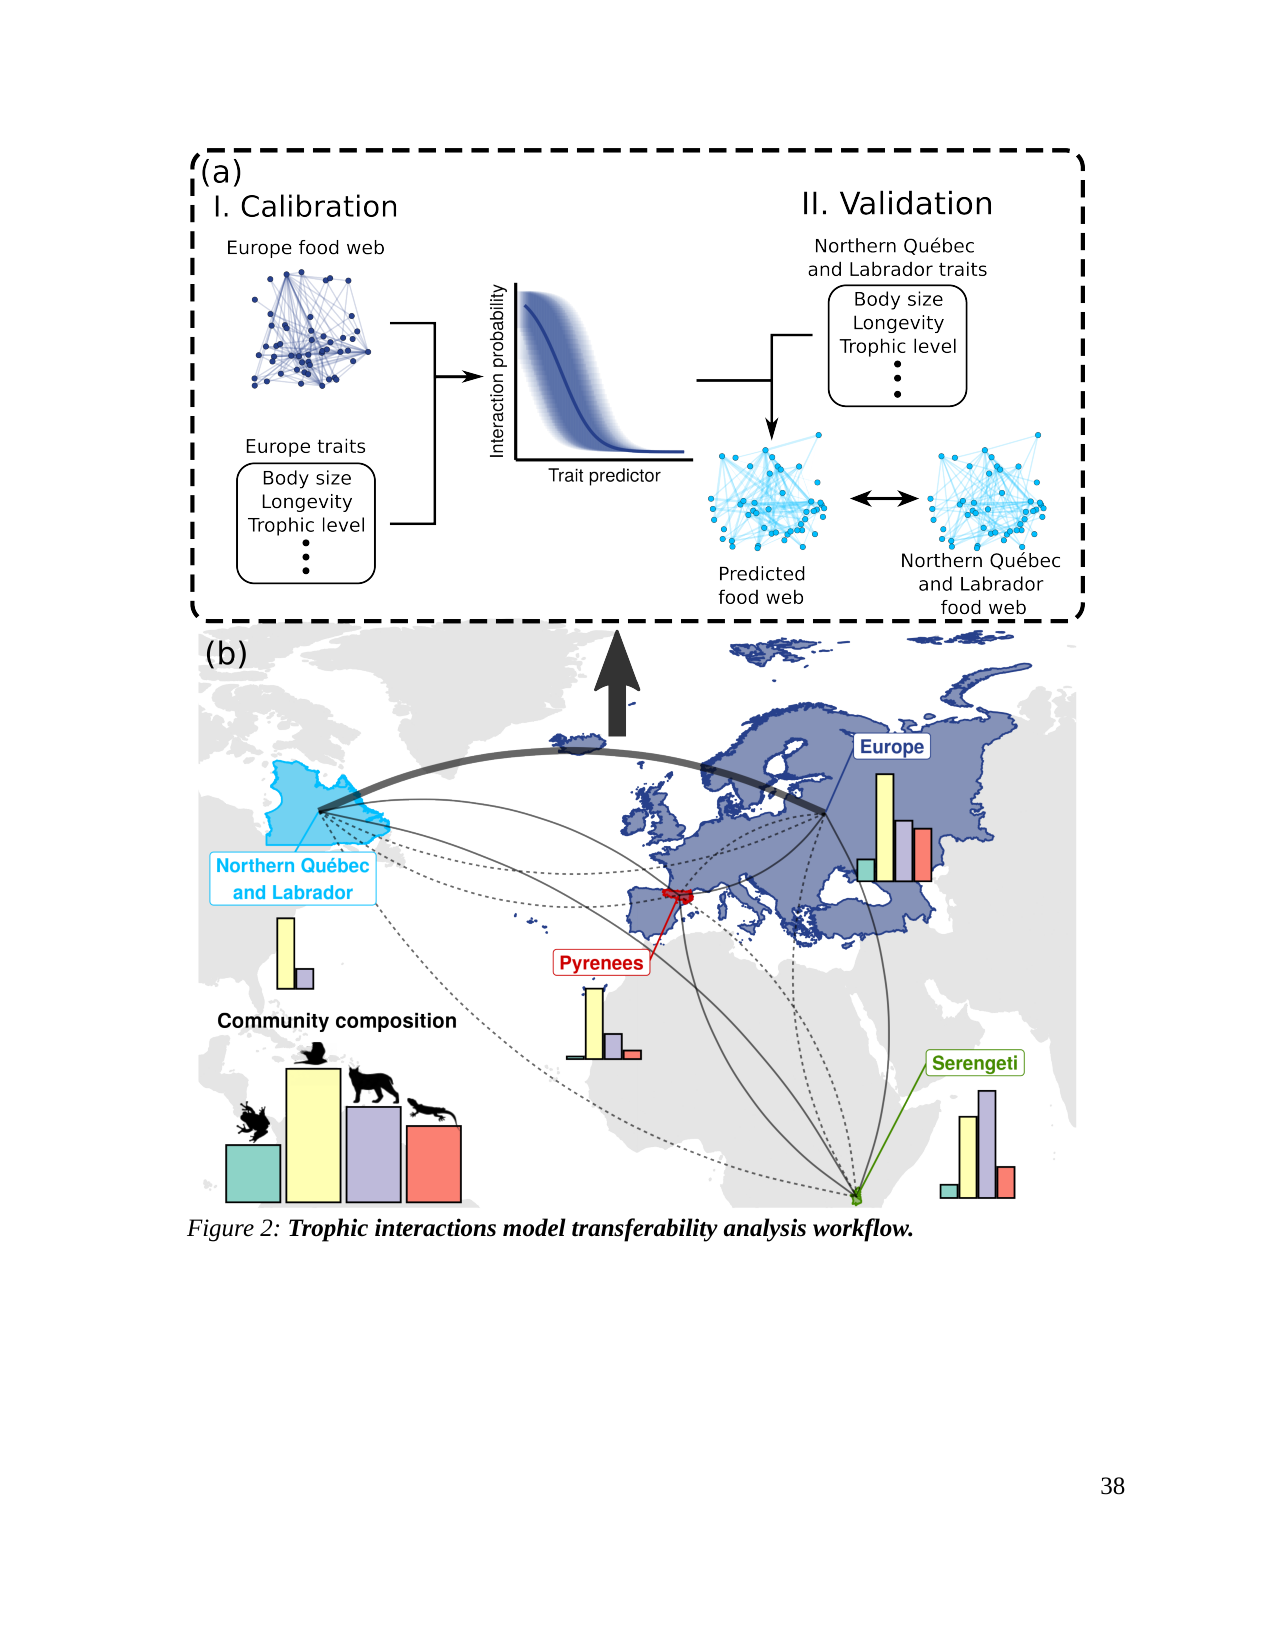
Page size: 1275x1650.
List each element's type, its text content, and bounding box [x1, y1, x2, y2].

picture [190, 148, 1085, 1213]
text Figure 2: Trophic interactions model transferability analysis workflow. [187, 1213, 1088, 1241]
